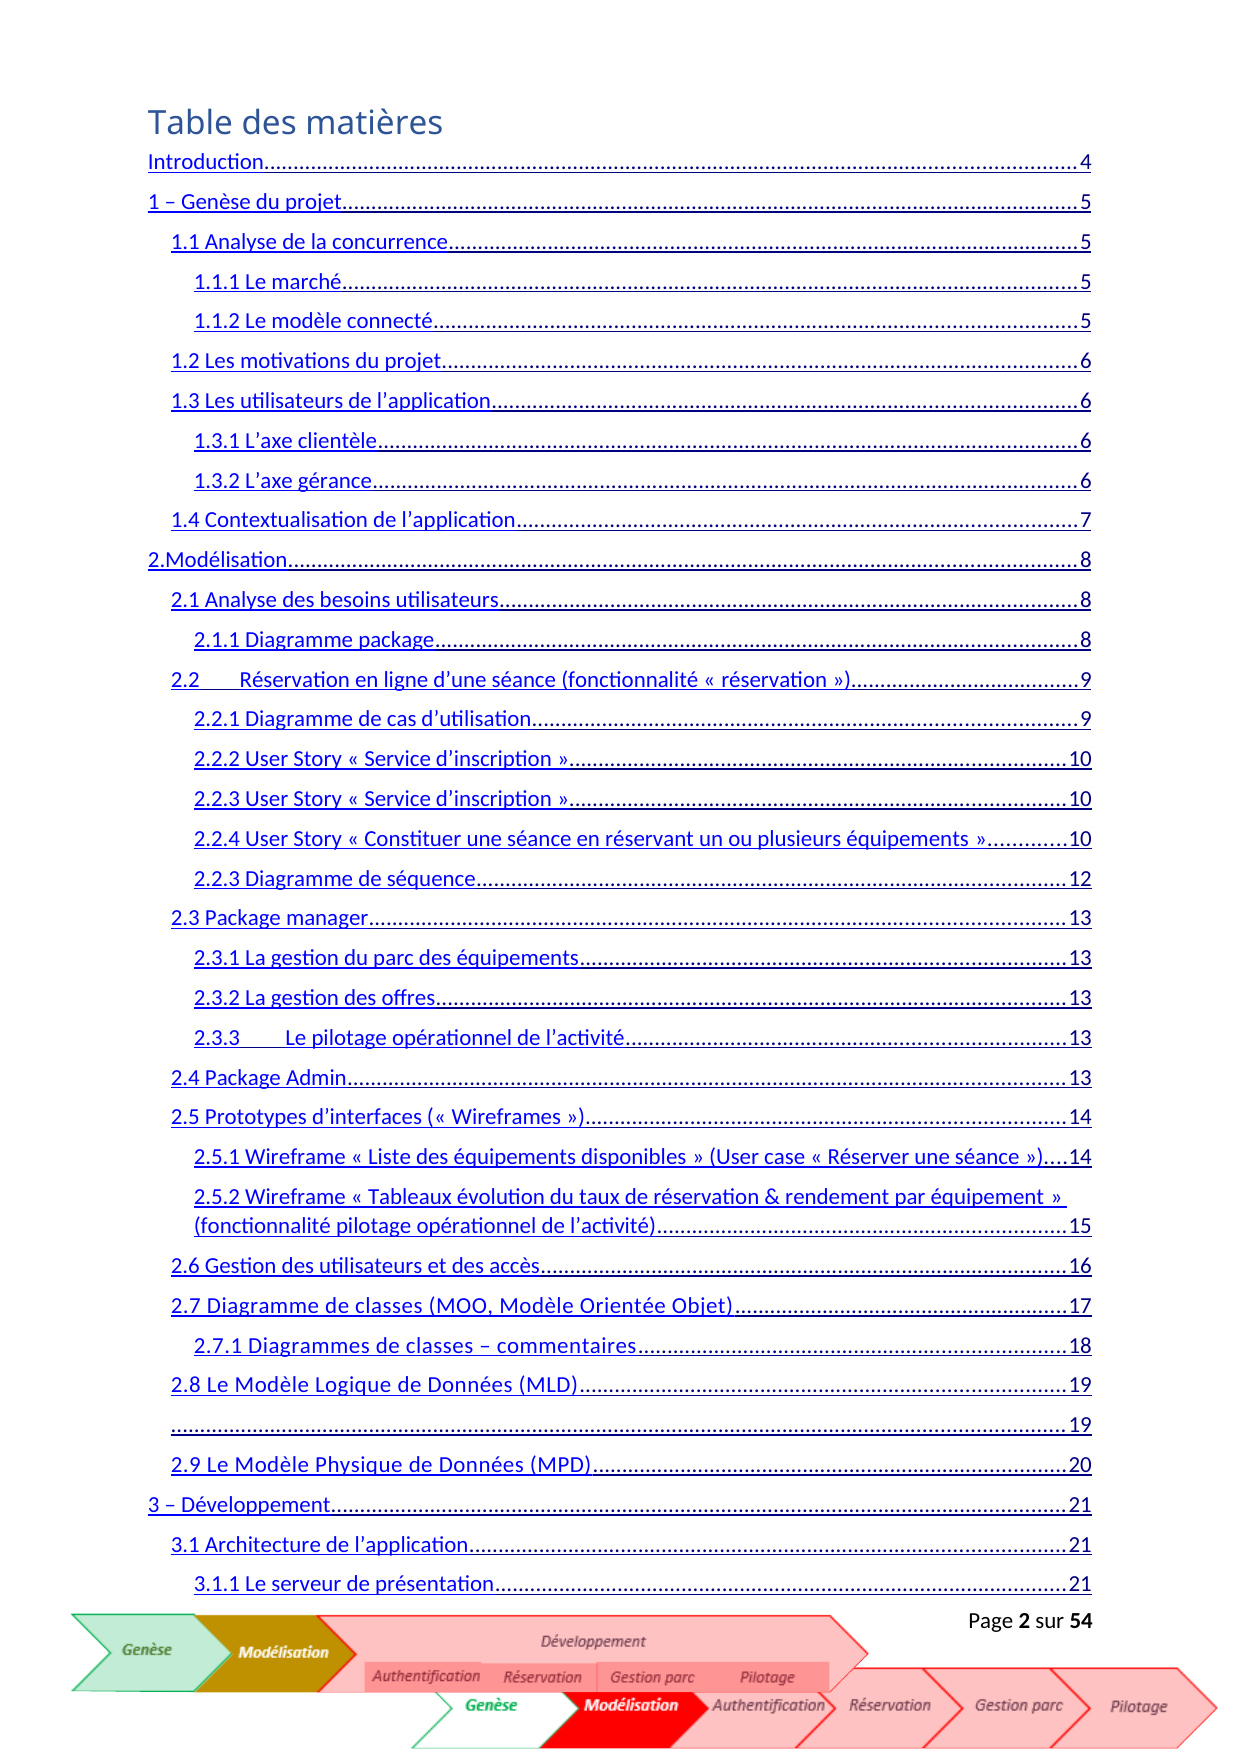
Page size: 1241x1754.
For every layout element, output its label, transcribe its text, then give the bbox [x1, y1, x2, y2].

text 2.3 Package manager 13 [171, 903, 1092, 928]
text 2.2.3 Diagramme de séquence 12 [193, 864, 1092, 888]
text 2.5.2 Wireframe « Tableaux évolution du taux de réservation & rendement par équipement » (fonctionnalité pilotage opérationnel de l’activité) 15 [193, 1182, 1092, 1236]
text 2.5.1 Wireframe « Liste des équipements disponibles » (User case « Réserver une séance ») 14 [193, 1142, 1092, 1166]
text 2.3.1 La gestion du parc des équipements 13 [193, 943, 1092, 967]
text 2.6 Gestion des utilisateurs et des accès 16 [171, 1251, 1092, 1275]
text 2.7 Diagramme de classes (MOO, Modèle Orientée Objet) 17 [171, 1291, 1092, 1315]
text 2.8 Le Modèle Logique de Données (MLD) 19 [171, 1371, 1092, 1395]
text 2.2.4 User Story « Constituer une séance en réservant un ou plusieurs équipements » 10 [193, 824, 1092, 848]
text Introduction 4 [148, 147, 1092, 175]
text 2.4 Package Admin 13 [171, 1063, 1092, 1087]
text 3.1.1 Le serveur de présentation 21 [193, 1569, 1092, 1594]
text 2.1.1 Diagramme package 8 [193, 625, 1092, 653]
text 1.1.2 Le modèle connecté 5 [193, 307, 1092, 334]
text 2.2.1 Diagramme de cas d’utilisation 9 [193, 704, 1092, 732]
text 1.2 Les motivations du projet 6 [171, 346, 1092, 374]
text 2.3.2 La gestion des offres 13 [193, 983, 1092, 1007]
text 1.4 Contextualisation de l’application 7 [171, 506, 1092, 533]
text 2.2.3 User Story « Service d’inscription » 10 [193, 784, 1092, 808]
text 2.7.1 Diagrammes de classes – commentaires 18 [193, 1331, 1092, 1355]
text 2.1 Analyse des besoins utilisateurs 8 [171, 585, 1092, 613]
text 2.Modélisation 8 [148, 545, 1092, 573]
text 1.1 Analyse de la concurrence 5 [171, 227, 1092, 255]
text 1.3.2 L’axe gérance 6 [193, 466, 1092, 494]
text 2.5 Prototypes d’interfaces (« Wireframes ») 14 [171, 1102, 1092, 1127]
text 2.9 Le Modèle Physique de Données (MPD) 20 [171, 1450, 1092, 1474]
text 2.2.2 User Story « Service d’inscription » 10 [193, 744, 1092, 768]
text 3.1 Architecture de l’application 21 [171, 1530, 1092, 1554]
text 2.3.3 Le pilotage opérationnel de l’activité 13 [193, 1023, 1092, 1047]
text 1.3 Les utilisateurs de l’application 6 [171, 386, 1092, 414]
text Table des matières [148, 99, 1092, 144]
text 2.2 Réservation en ligne d’une séance (fonctionnalité « réservation ») 9 [171, 665, 1092, 693]
text 1 – Genèse du projet 5 [148, 187, 1092, 215]
text 19 [171, 1410, 1092, 1434]
text 1.3.1 L’axe clientèle 6 [193, 426, 1092, 454]
text 3 – Développement 21 [148, 1490, 1092, 1514]
text 1.1.1 Le marché 5 [193, 267, 1092, 295]
